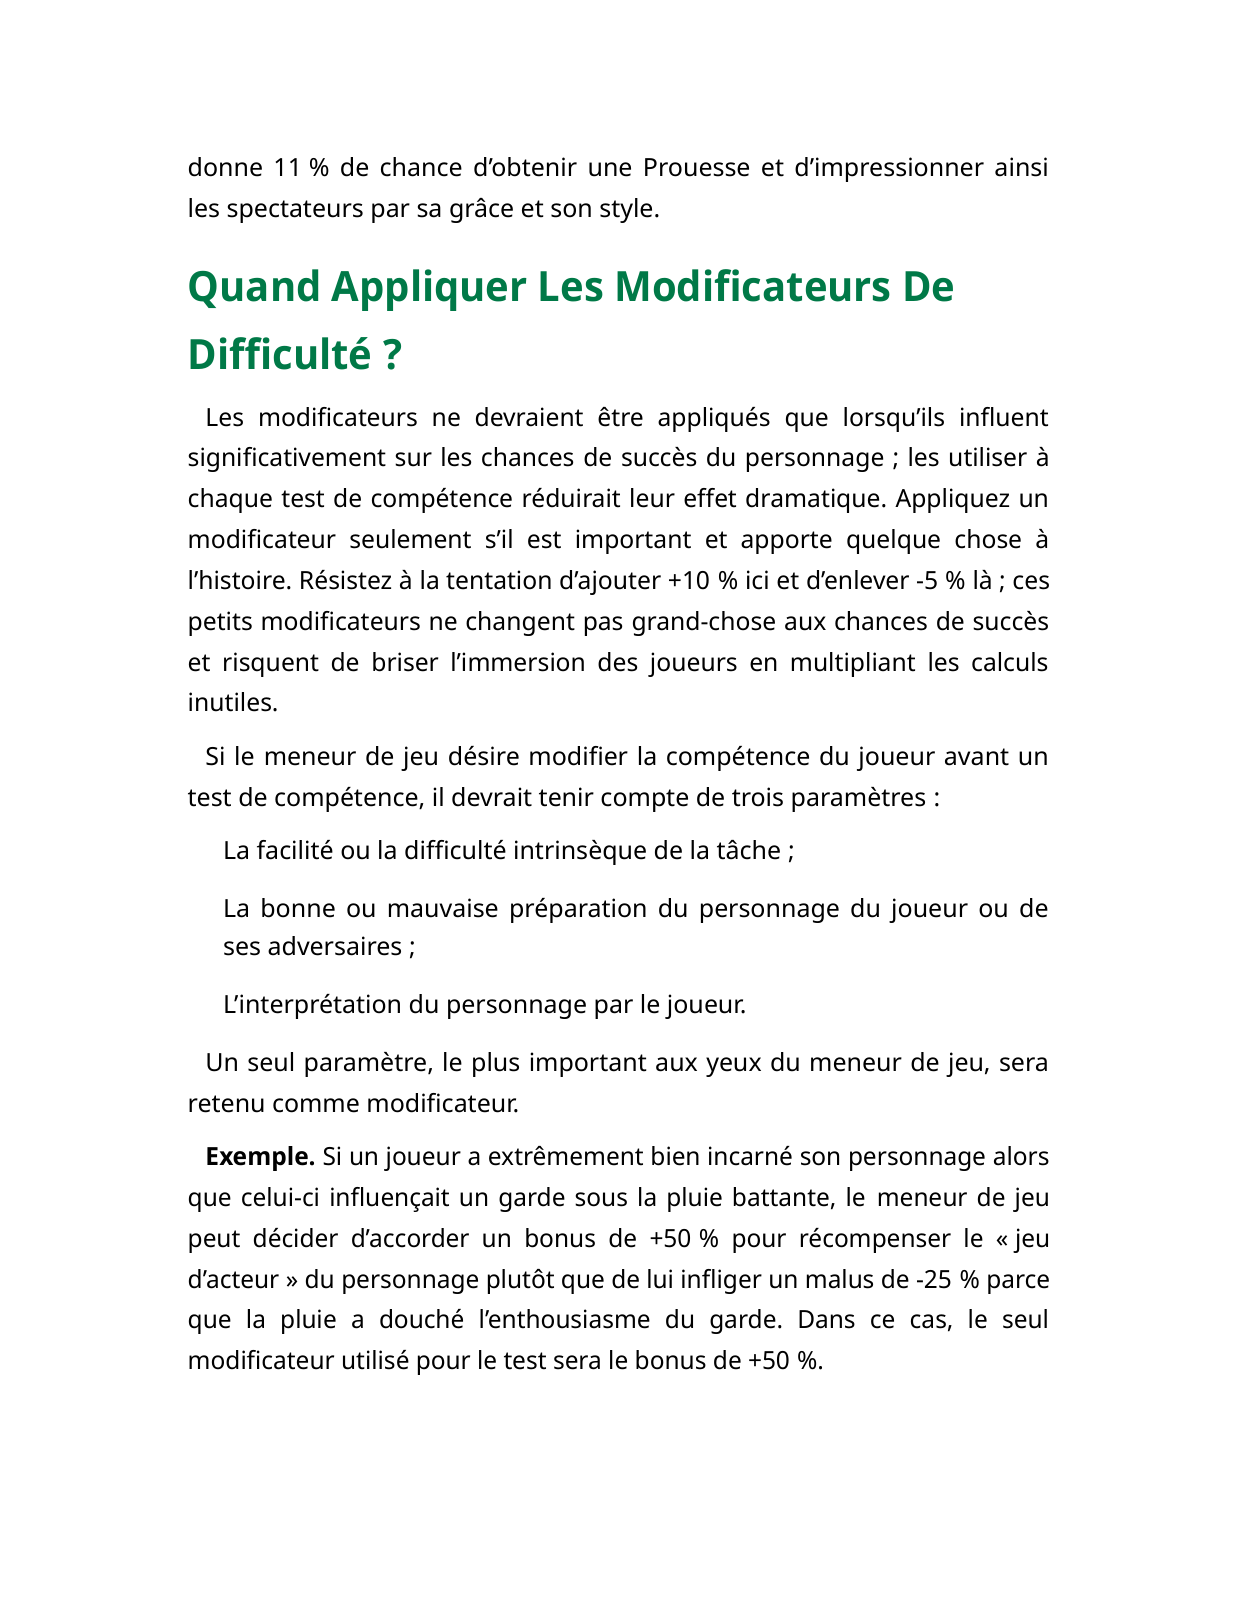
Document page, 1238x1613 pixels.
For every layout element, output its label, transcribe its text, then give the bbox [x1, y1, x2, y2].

text Les modificateurs ne devraient être appliqués que lorsqu’ils influent significativement sur les chances de succès du personnage ; les utiliser à chaque test de compétence réduirait leur effet dramatique. Appliquez un modificateur seulement s’il est important et apporte quelque chose à l’histoire. Résistez à la tentation d’ajouter +10 % ici et d’enlever -5 % là ; ces petits modificateurs ne changent pas grand-chose aux chances de succès et risquent de briser l’immersion des joueurs en multipliant les calculs inutiles. [187, 399, 1050, 719]
list La bonne ou mauvaise préparation du personnage du joueur ou de ses adversaires ; [223, 891, 1050, 962]
list La facilité ou la difficulté intrinsèque de la tâche ; [223, 832, 1050, 867]
text Exemple. Si un joueur a extrêmement bien incarné son personnage alors que celui-ci influençait un garde sous la pluie battante, le meneur de jeu peut décider d’accorder un bonus de +50 % pour récompenser le « jeu d’acteur » du personnage plutôt que de lui infliger un malus de -25 % parce que la pluie a douché l’enthousiasme du garde. Dans ce cas, le seul modificateur utilisé pour le test sera le bonus de +50 %. [187, 1139, 1050, 1377]
text Quand Appliquer Les Modificateurs De Difficulté ? [187, 257, 1050, 382]
text Un seul paramètre, le plus important aux yeux du meneur de jeu, sera retenu comme modificateur. [187, 1044, 1050, 1119]
text donne 11 % de chance d’obtenir une Prouesse et d’impressionner ainsi les spectateurs par sa grâce et son style. [187, 150, 1050, 225]
text Si le meneur de jeu désire modifier la compétence du joueur avant un test de compétence, il devrait tenir compte de trois paramètres : [187, 738, 1050, 813]
list L’interprétation du personnage par le joueur. [223, 986, 1050, 1020]
